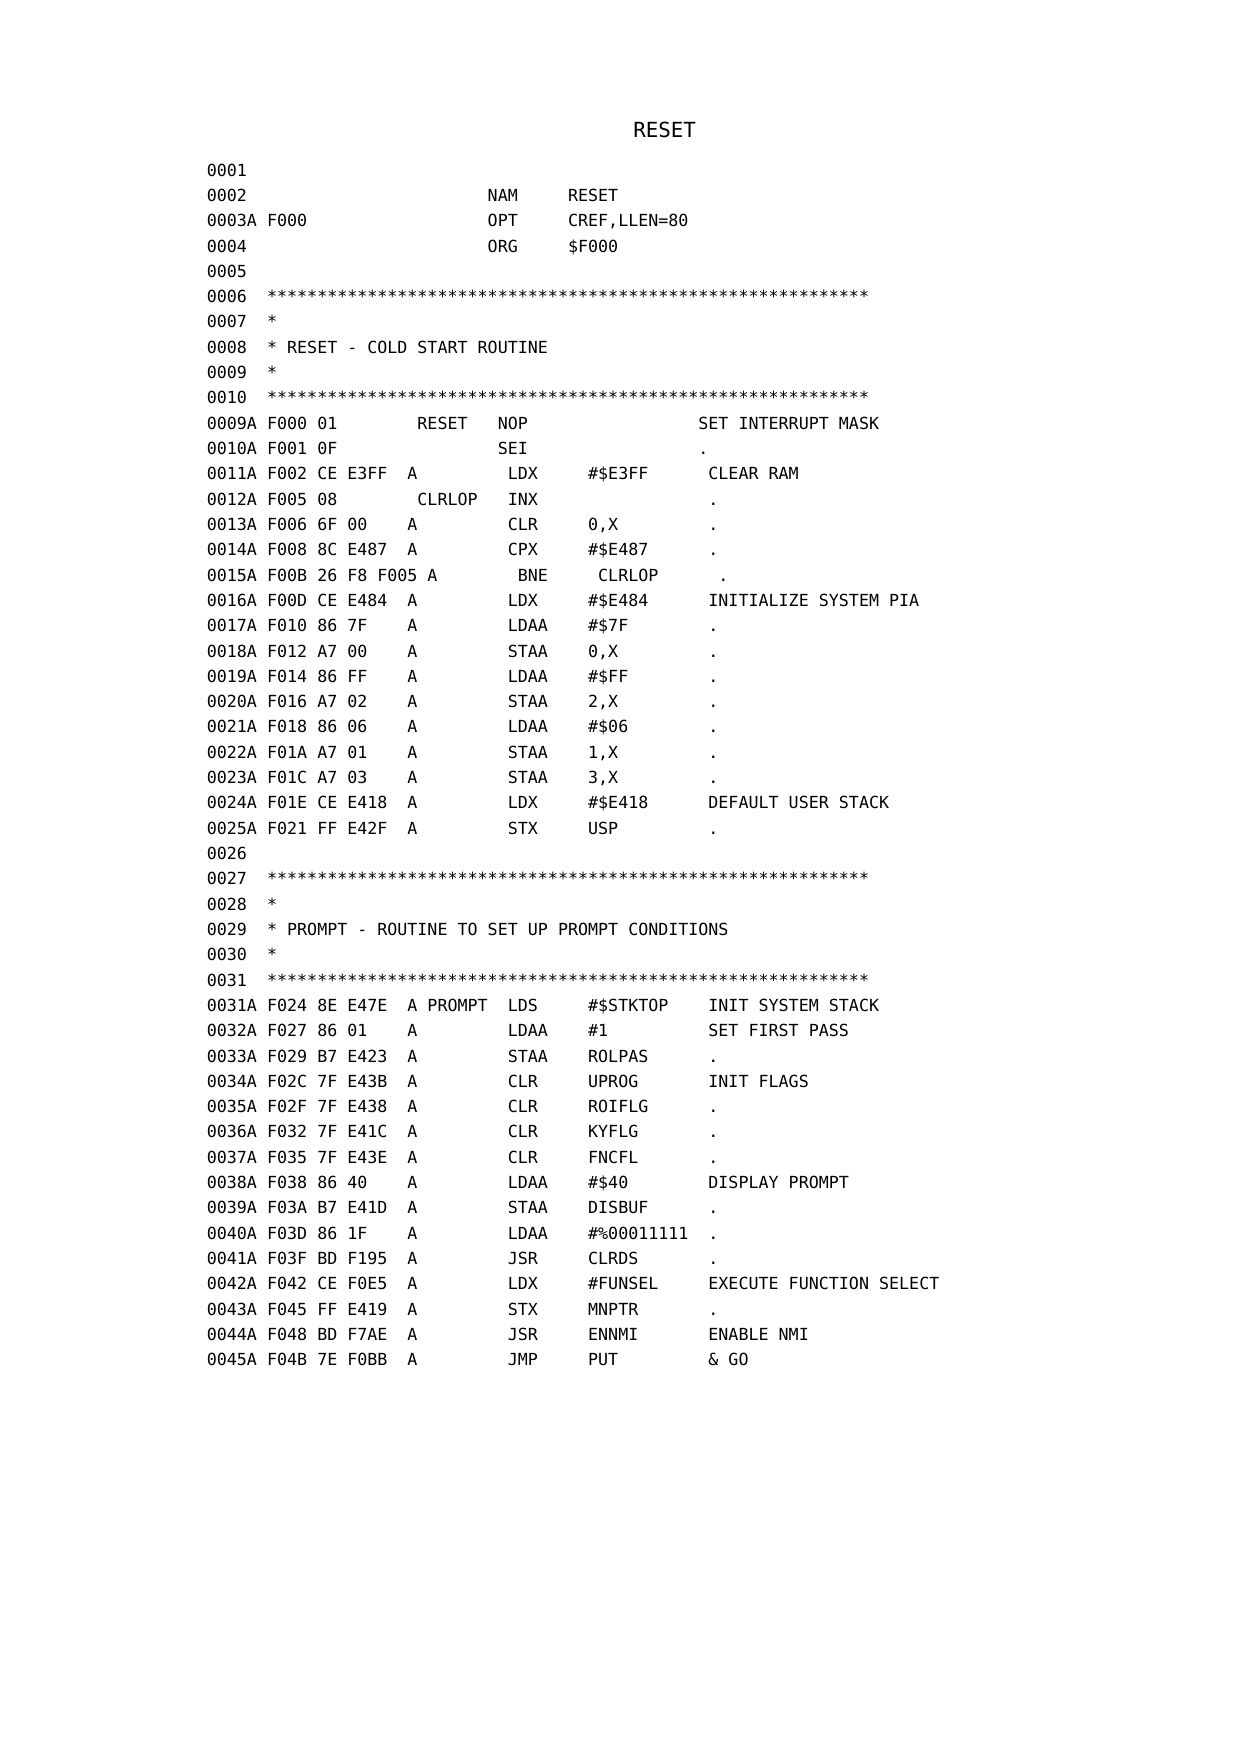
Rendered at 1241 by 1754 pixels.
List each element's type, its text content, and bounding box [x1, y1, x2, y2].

text 0034A F02C 7F E43B A CLR UPROG INIT FLAGS [207, 1072, 1122, 1091]
text 0011A F002 CE E3FF A LDX #$E3FF CLEAR RAM [207, 464, 1122, 484]
text 0029 * PROMPT - ROUTINE TO SET UP PROMPT CONDITIONS [207, 920, 1122, 939]
text 0044A F048 BD F7AE A JSR ENNMI ENABLE NMI [207, 1325, 1122, 1344]
text 0042A F042 CE F0E5 A LDX #FUNSEL EXECUTE FUNCTION SELECT [207, 1274, 1122, 1294]
text 0006 ************************************************************ [207, 287, 1122, 306]
text 0005 [207, 262, 1122, 281]
text 0008 * RESET - COLD START ROUTINE [207, 338, 1122, 357]
text 0009A F000 01 RESET NOP SET INTERRUPT MASK [207, 414, 1122, 433]
text 0040A F03D 86 1F A LDAA #%00011111 . [207, 1224, 1122, 1243]
text 0013A F006 6F 00 A CLR 0,X . [207, 515, 1122, 534]
text 0004 ORG $F000 [207, 236, 1122, 256]
text 0024A F01E CE E418 A LDX #$E418 DEFAULT USER STACK [207, 793, 1122, 813]
text 0041A F03F BD F195 A JSR CLRDS . [207, 1249, 1122, 1268]
text 0023A F01C A7 03 A STAA 3,X . [207, 768, 1122, 787]
text RESET [207, 118, 1122, 142]
text 0032A F027 86 01 A LDAA #1 SET FIRST PASS [207, 1021, 1122, 1041]
text 0036A F032 7F E41C A CLR KYFLG . [207, 1122, 1122, 1142]
text 0026 [207, 844, 1122, 863]
text 0033A F029 B7 E423 A STAA ROLPAS . [207, 1046, 1122, 1066]
text 0001 [207, 161, 1122, 180]
text 0009 * [207, 363, 1122, 382]
text 0016A F00D CE E484 A LDX #$E484 INITIALIZE SYSTEM PIA [207, 591, 1122, 610]
text 0031A F024 8E E47E A PROMPT LDS #$STKTOP INIT SYSTEM STACK [207, 996, 1122, 1015]
text 0015A F00B 26 F8 F005 A BNE CLRLOP . [207, 566, 1122, 585]
text 0035A F02F 7F E438 A CLR ROIFLG . [207, 1097, 1122, 1116]
text 0018A F012 A7 00 A STAA 0,X . [207, 641, 1122, 661]
text 0037A F035 7F E43E A CLR FNCFL . [207, 1148, 1122, 1167]
text 0017A F010 86 7F A LDAA #$7F . [207, 616, 1122, 636]
text 0019A F014 86 FF A LDAA #$FF . [207, 667, 1122, 686]
text 0003A F000 OPT CREF,LLEN=80 [207, 211, 1122, 231]
text 0030 * [207, 945, 1122, 964]
text 0012A F005 08 CLRLOP INX . [207, 489, 1122, 509]
text 0038A F038 86 40 A LDAA #$40 DISPLAY PROMPT [207, 1173, 1122, 1192]
text 0043A F045 FF E419 A STX MNPTR . [207, 1299, 1122, 1319]
text 0028 * [207, 894, 1122, 914]
text 0027 ************************************************************ [207, 869, 1122, 889]
text 0007 * [207, 312, 1122, 332]
text 0045A F04B 7E F0BB A JMP PUT & GO [207, 1350, 1122, 1369]
text 0010 ************************************************************ [207, 388, 1122, 408]
text 0031 ************************************************************ [207, 971, 1122, 990]
text 0002 NAM RESET [207, 186, 1122, 205]
text 0014A F008 8C E487 A CPX #$E487 . [207, 540, 1122, 559]
text 0025A F021 FF E42F A STX USP . [207, 819, 1122, 838]
text 0010A F001 0F SEI . [207, 439, 1122, 458]
text 0020A F016 A7 02 A STAA 2,X . [207, 692, 1122, 711]
text 0021A F018 86 06 A LDAA #$06 . [207, 717, 1122, 737]
text 0039A F03A B7 E41D A STAA DISBUF . [207, 1198, 1122, 1218]
text 0022A F01A A7 01 A STAA 1,X . [207, 743, 1122, 762]
